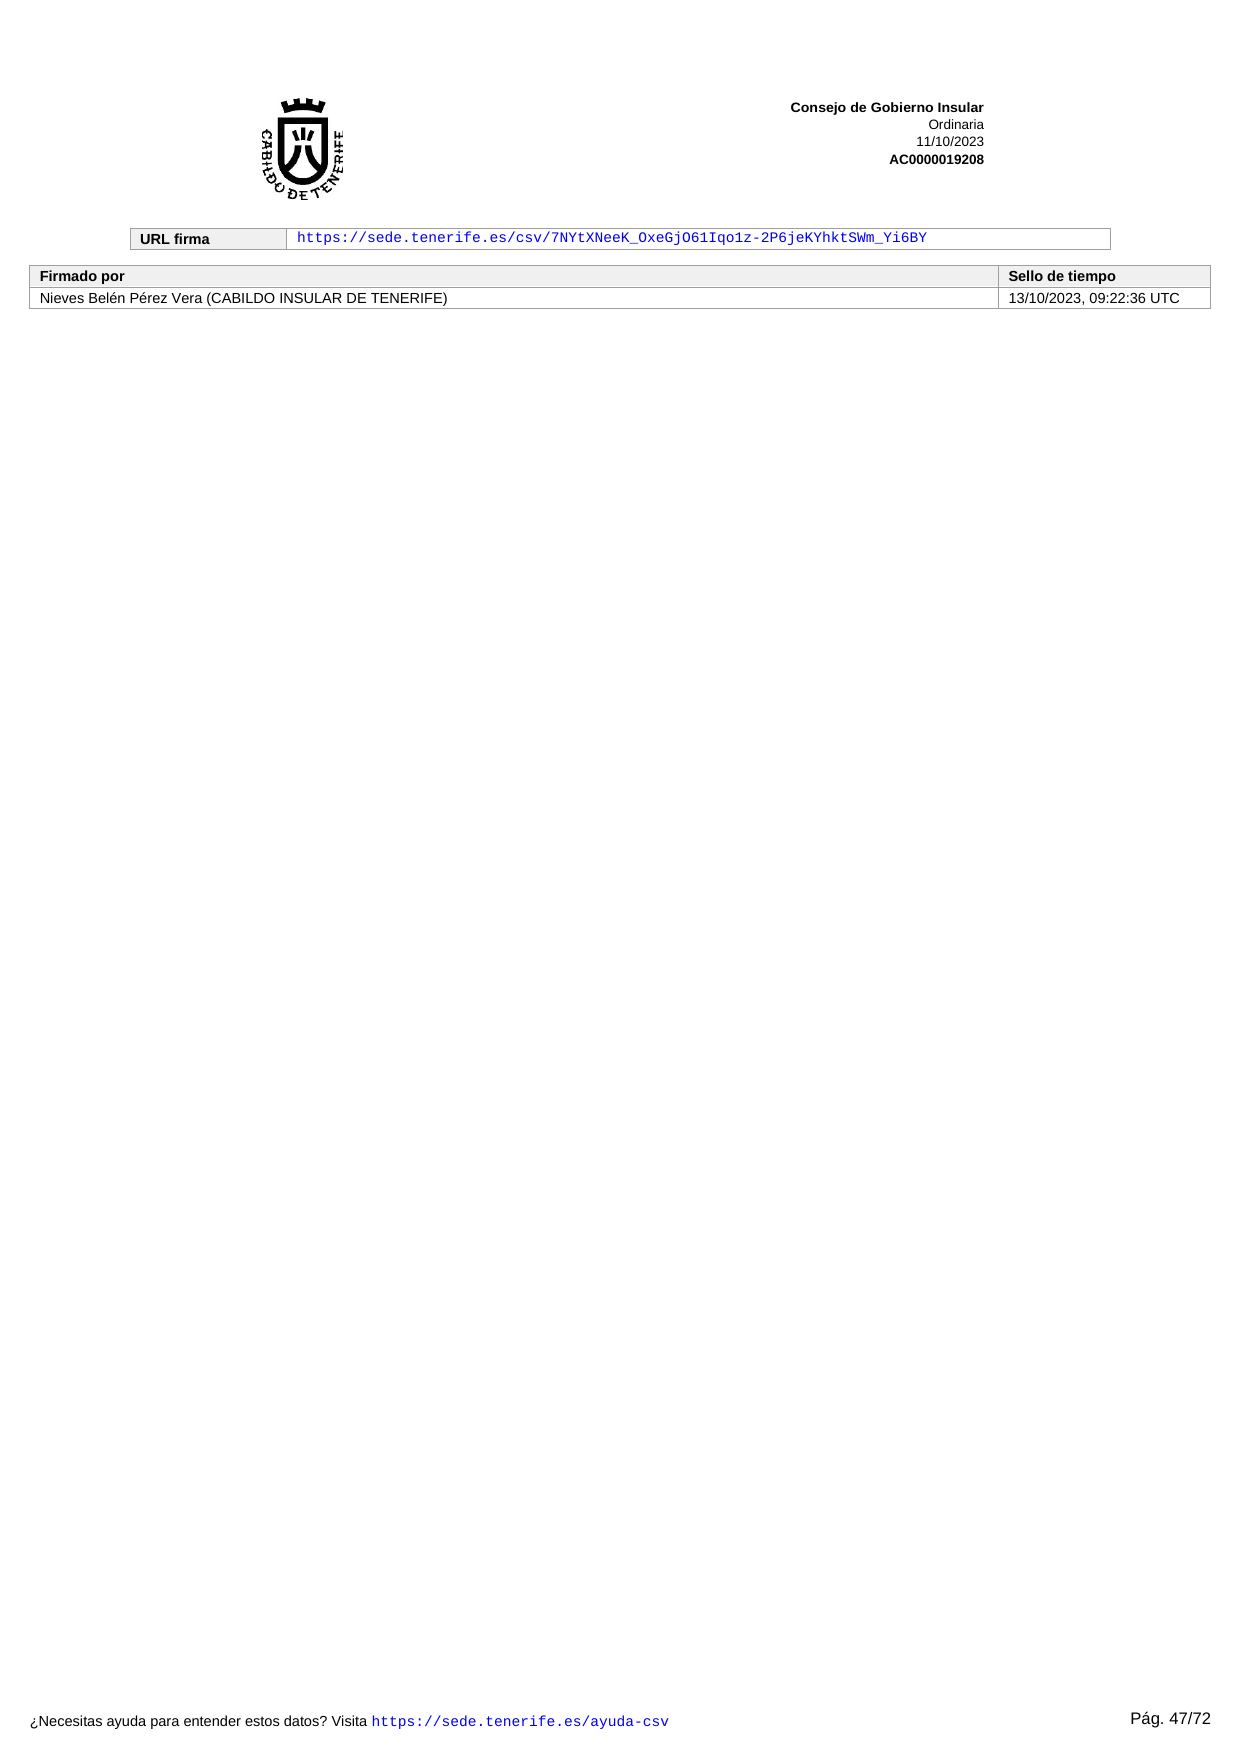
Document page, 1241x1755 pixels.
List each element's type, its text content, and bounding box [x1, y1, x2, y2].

table_cell URL firma [131, 229, 286, 249]
table_header Firmado por [30, 266, 998, 286]
table_cell https://sede.tenerife.es/csv/7NYtXNeeK_OxeGjO61Iqo1z-2P6jeKYhktSWm_Yi6BY [287, 229, 1110, 249]
table_cell 13/10/2023, 09:22:36 UTC [999, 288, 1210, 308]
table_cell Nieves Belén Pérez Vera (CABILDO INSULAR DE TENERIFE) [30, 288, 998, 308]
table_header Sello de tiempo [999, 266, 1210, 286]
